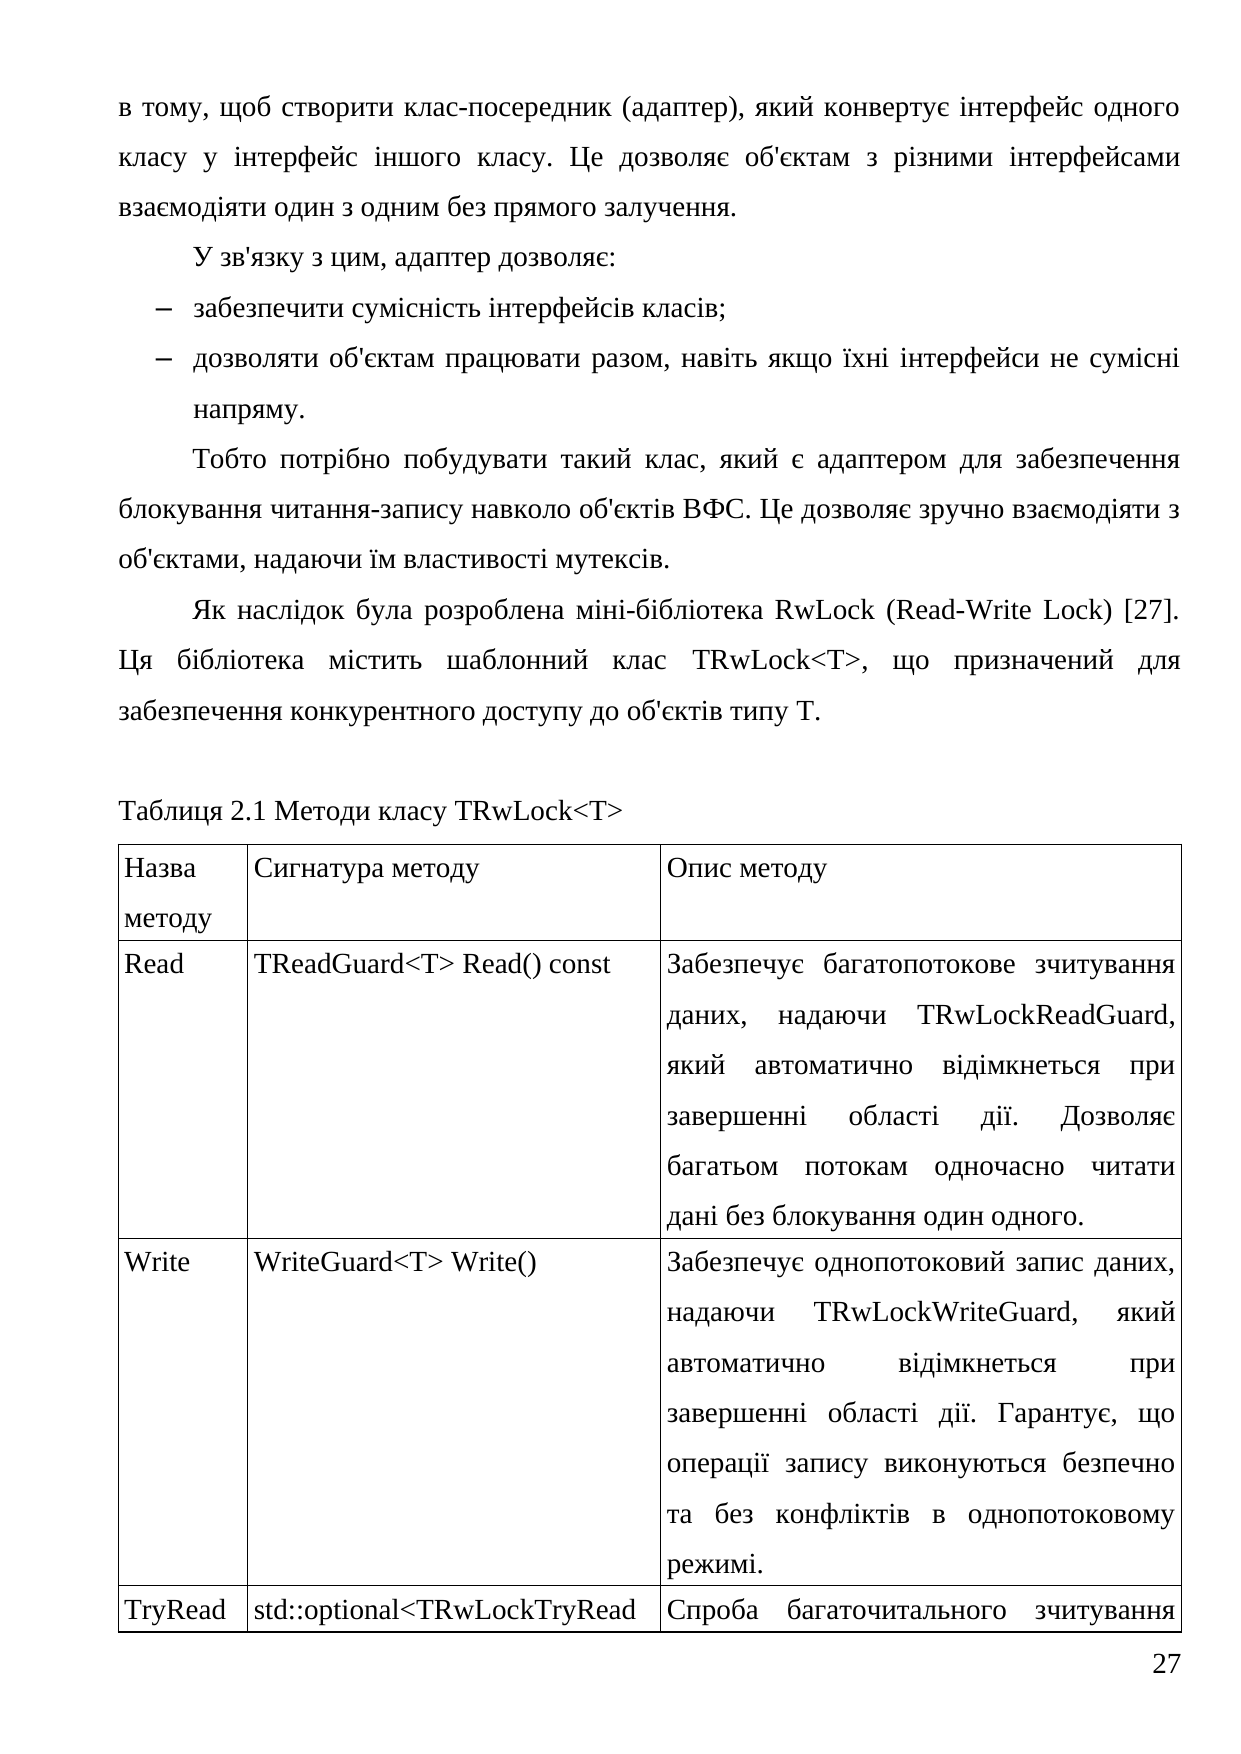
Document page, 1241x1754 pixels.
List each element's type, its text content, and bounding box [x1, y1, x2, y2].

list Методи класу TRwLock<T> [118, 793, 1181, 827]
table_cell TryRead [119, 1586, 247, 1631]
table_cell Спроба багаточитального зчитування [661, 1586, 1181, 1631]
table_header Сигнатура методу [248, 845, 660, 940]
table_cell Read [119, 941, 247, 1237]
list дозволяти об'єктам працювати разом, навіть якщо їхні інтерфейси не сумісні напряму. [156, 340, 1181, 424]
text Тобто потрібно побудувати такий клас, який є адаптером для забезпечення блокування читання-запису навколо об'єктів ВФС. Це дозволяє зручно взаємодіяти з об'єктами, надаючи їм властивості мутексів. [118, 441, 1181, 575]
list забезпечити сумісність інтерфейсів класів; [156, 290, 1181, 323]
table_cell TReadGuard<T> Read() const [248, 941, 660, 1237]
table_cell Write [119, 1239, 247, 1585]
text Як наслідок була розроблена міні-бібліотека RwLock (Read-Write Lock) [27]. Ця бібліотека містить шаблонний клас TRwLock<T>, що призначений для забезпечення конкурентного доступу до об'єктів типу T. [118, 592, 1181, 726]
table_cell std::optional<TRwLockTryRead [248, 1586, 660, 1631]
table_cell Забезпечує багатопотокове зчитування даних, надаючи TRwLockReadGuard, який автоматично відімкнеться при завершенні області дії. Дозволяє багатьом потокам одночасно читати дані без блокування один одного. [661, 941, 1181, 1237]
text У зв'язку з цим, адаптер дозволяє: [118, 239, 1181, 273]
text в тому, щоб створити клас-посередник (адаптер), який конвертує інтерфейс одного класу у інтерфейс іншого класу. Це дозволяє об'єктам з різними інтерфейсами взаємодіяти один з одним без прямого залучення. [118, 89, 1181, 223]
table_header Назва методу [119, 845, 247, 940]
table_cell WriteGuard<T> Write() [248, 1239, 660, 1585]
table_cell Забезпечує однопотоковий запис даних, надаючи TRwLockWriteGuard, який автоматично відімкнеться при завершенні області дії. Гарантує, що операції запису виконуються безпечно та без конфліктів в однопотоковому режимі. [661, 1239, 1181, 1585]
table_header Опис методу [661, 845, 1181, 940]
